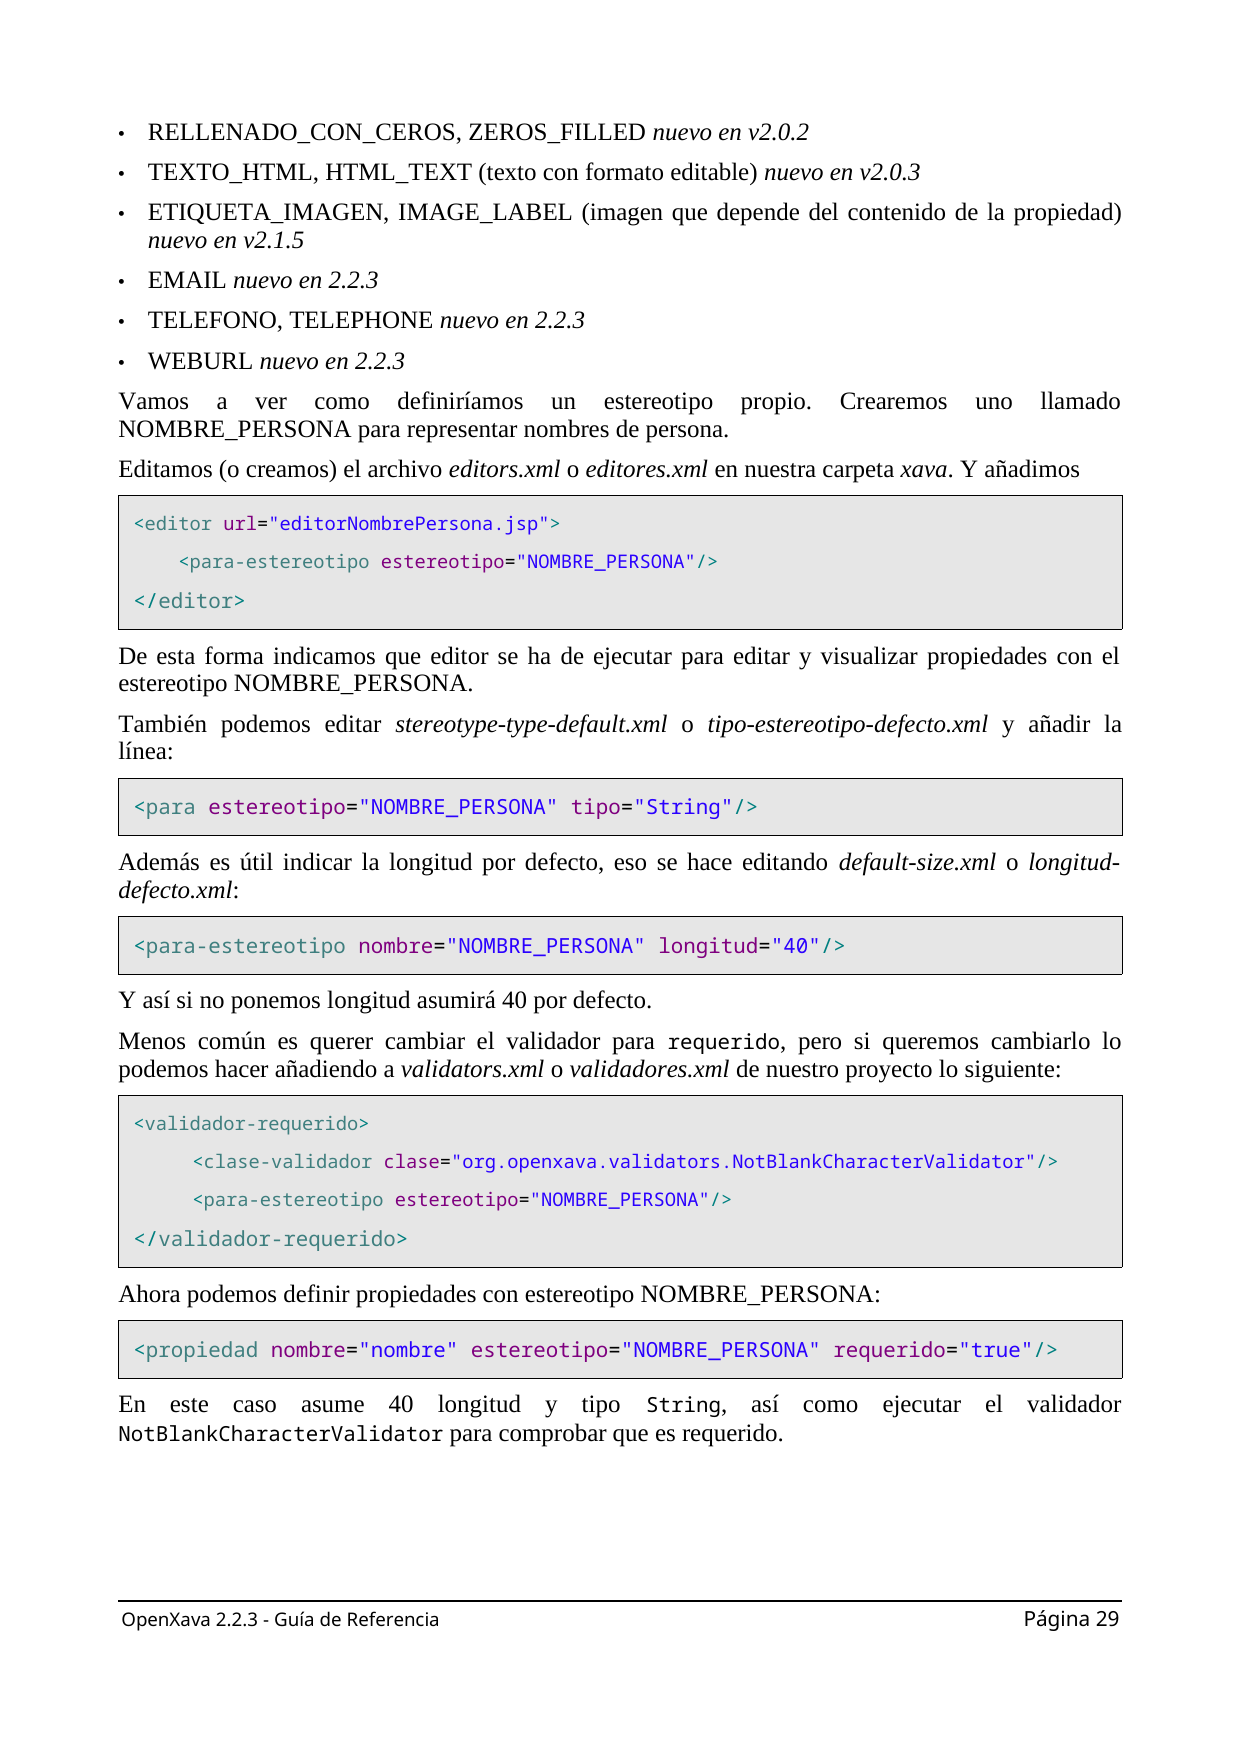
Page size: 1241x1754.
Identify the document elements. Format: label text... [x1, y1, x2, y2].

list EMAIL nuevo en 2.2.3 [118, 266, 1122, 294]
text Vamos a ver como definiríamos un estereotipo propio. Crearemos uno llamado NOMBRE_PERSONA para representar nombres de persona. [118, 387, 1122, 442]
text <editor url="editorNombrePersona.jsp"> [119, 496, 1122, 533]
list WEBURL nuevo en 2.2.3 [118, 347, 1122, 374]
text <para-estereotipo estereotipo="NOMBRE_PERSONA"/> [119, 1171, 1122, 1209]
text De esta forma indicamos que editor se ha de ejecutar para editar y visualizar propiedades con el estereotipo NOMBRE_PERSONA. [118, 642, 1122, 697]
text </validador-requerido> [119, 1209, 1122, 1267]
text En este caso asume 40 longitud y tipo String, así como ejecutar el validador NotBlankCharacterValidator para comprobar que es requerido. [118, 1391, 1122, 1447]
text </editor> [119, 571, 1122, 629]
text <para-estereotipo estereotipo="NOMBRE_PERSONA"/> [119, 533, 1122, 571]
list RELLENADO_CON_CEROS, ZEROS_FILLED nuevo en v2.0.2 [118, 118, 1122, 146]
text También podemos editar stereotype-type-default.xml o tipo-estereotipo-defecto.xml y añadir la línea: [118, 710, 1122, 765]
text Y así si no ponemos longitud asumirá 40 por defecto. [118, 987, 1122, 1014]
list TELEFONO, TELEPHONE nuevo en 2.2.3 [118, 307, 1122, 334]
text <para-estereotipo nombre="NOMBRE_PERSONA" longitud="40"/> [119, 917, 1122, 974]
text Menos común es querer cambiar el validador para requerido, pero si queremos cambiarlo lo podemos hacer añadiendo a validators.xml o validadores.xml de nuestro proyecto lo siguiente: [118, 1027, 1122, 1083]
list TEXTO_HTML, HTML_TEXT (texto con formato editable) nuevo en v2.0.3 [118, 158, 1122, 186]
text Además es útil indicar la longitud por defecto, eso se hace editando default-size.xml o longitud-defecto.xml: [118, 848, 1122, 903]
text Editamos (o creamos) el archivo editors.xml o editores.xml en nuestra carpeta xava. Y añadimos [118, 455, 1122, 483]
text <clase-validador clase="org.openxava.validators.NotBlankCharacterValidator"/> [119, 1133, 1122, 1171]
list ETIQUETA_IMAGEN, IMAGE_LABEL (imagen que depende del contenido de la propiedad) nuevo en v2.1.5 [118, 198, 1122, 254]
text <propiedad nombre="nombre" estereotipo="NOMBRE_PERSONA" requerido="true"/> [119, 1321, 1122, 1378]
text Ahora podemos definir propiedades con estereotipo NOMBRE_PERSONA: [118, 1280, 1122, 1307]
text <validador-requerido> [119, 1096, 1122, 1133]
text <para estereotipo="NOMBRE_PERSONA" tipo="String"/> [119, 779, 1122, 835]
